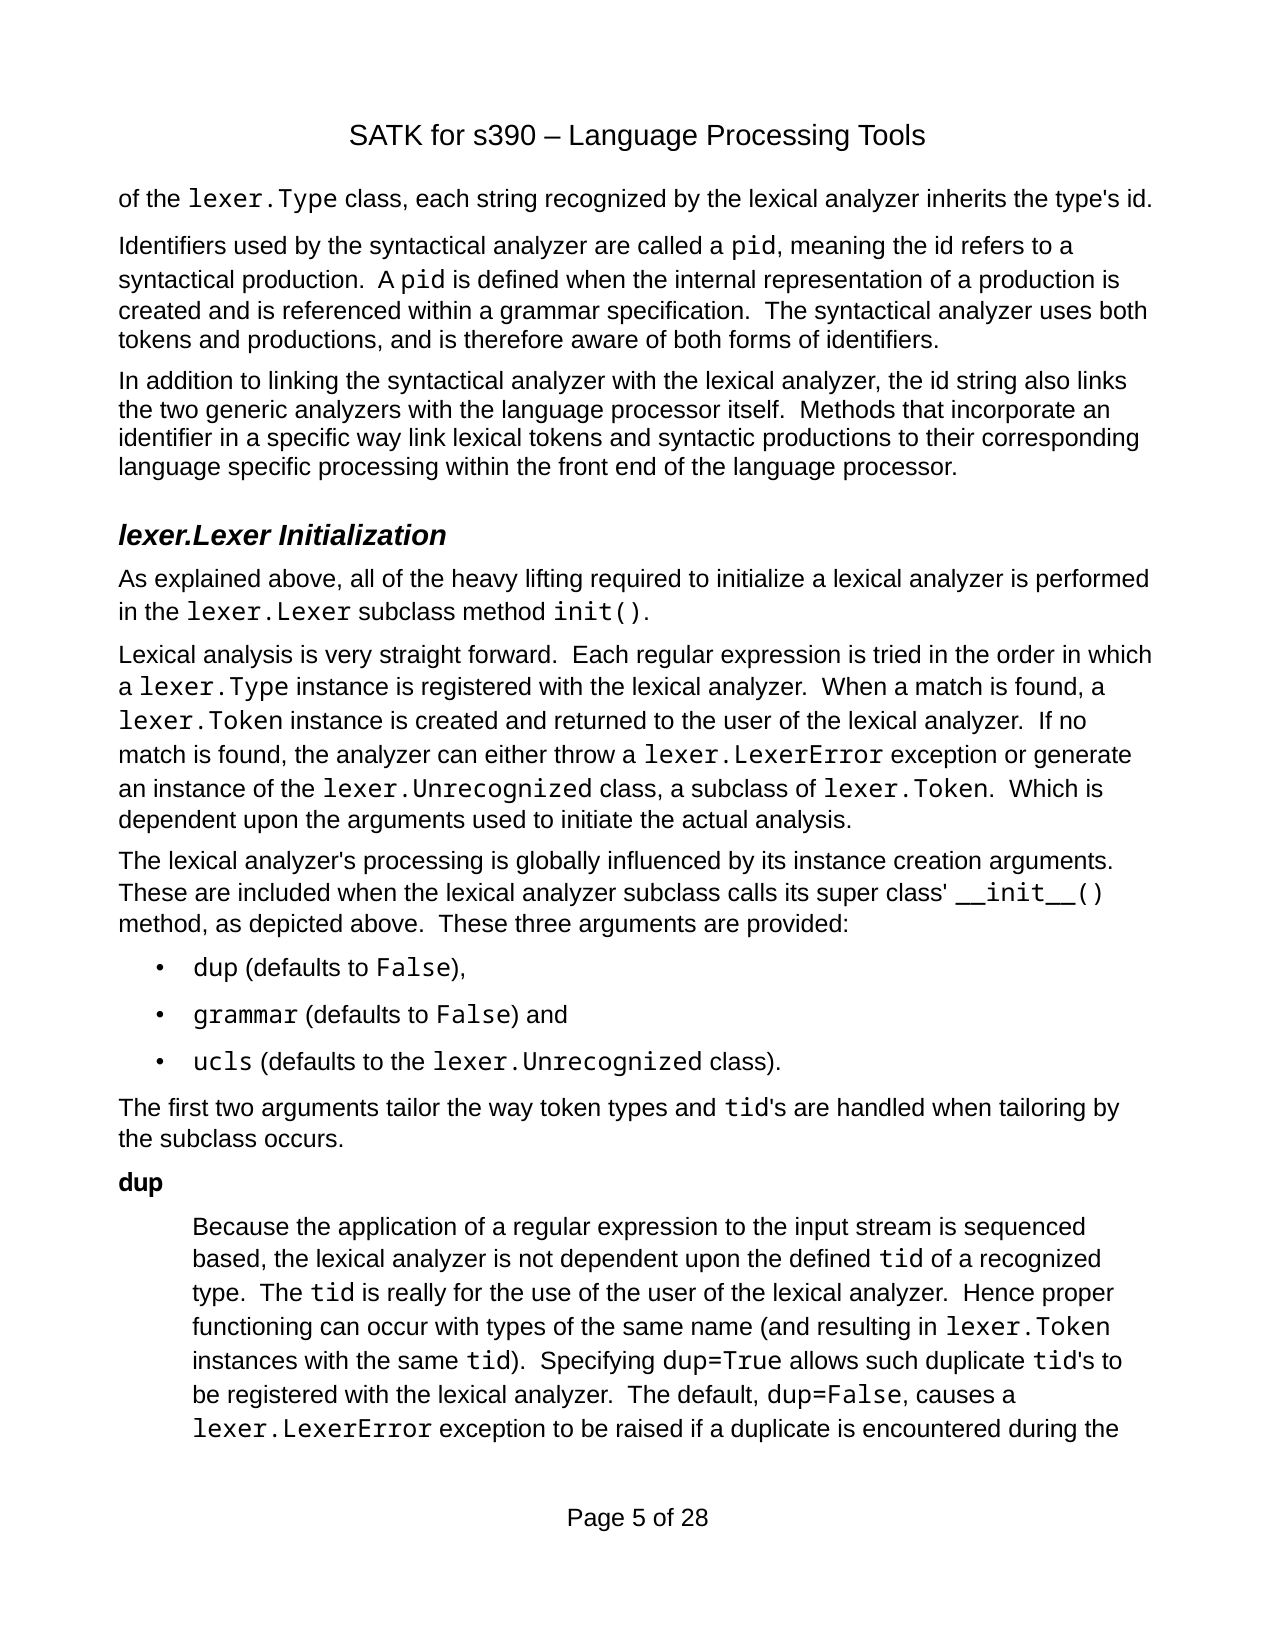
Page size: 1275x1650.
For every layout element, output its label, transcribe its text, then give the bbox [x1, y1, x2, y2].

list grammar (defaults to False) and [156, 997, 1157, 1031]
text The first two arguments tailor the way token types and tid's are handled when tailoring by the subclass occurs. [118, 1090, 1157, 1152]
text Because the application of a regular expression to the input stream is sequenced based, the lexical analyzer is not dependent upon the defined tid of a recognized type. The tid is really for the use of the user of the lexical analyzer. Hence proper functioning can occur with types of the same name (and resulting in lexer.Token instances with the same tid). Specifying dup=True allows such duplicate tid's to be registered with the lexical analyzer. The default, dup=False, causes a lexer.LexerError exception to be raised if a duplicate is encountered during the [192, 1212, 1157, 1445]
list dup (defaults to False), [156, 950, 1157, 984]
text As explained above, all of the heavy lifting required to initialize a lexical analyzer is performed in the lexer.Lexer subclass method init(). [118, 564, 1157, 627]
text In addition to linking the syntactical analyzer with the lexical analyzer, the id string also links the two generic analyzers with the language processor itself. Methods that incorporate an identifier in a specific way link lexical tokens and syntactic productions to their corresponding language specific processing within the front end of the language processor. [118, 366, 1157, 481]
text The lexical analyzer's processing is globally influenced by its instance creation arguments. These are included when the lexical analyzer subclass calls its super class' __init__() method, as depicted above. These three arguments are provided: [118, 846, 1157, 937]
list ucls (defaults to the lexer.Unrecognized class). [156, 1043, 1157, 1077]
text Lexical analysis is very straight forward. Each regular expression is tried in the order in which a lexer.Type instance is registered with the lexical analyzer. When a match is found, a lexer.Token instance is created and returned to the user of the lexical analyzer. If no match is found, the analyzer can either throw a lexer.LexerError exception or generate an instance of the lexer.Unrecognized class, a subclass of lexer.Token. Which is dependent upon the arguments used to initiate the actual analysis. [118, 640, 1157, 833]
text Identifiers used by the syntactical analyzer are called a pid, meaning the id refers to a syntactical production. A pid is defined when the internal representation of a production is created and is referenced within a grammar specification. The syntactical analyzer uses both tokens and productions, and is therefore aware of both forms of identifiers. [118, 228, 1157, 353]
text of the lexer.Type class, each string recognized by the lexical analyzer inherits the type's id. [118, 181, 1157, 215]
text dup [118, 1165, 1157, 1199]
subtitle lexer.Lexer Initialization [118, 518, 1157, 552]
